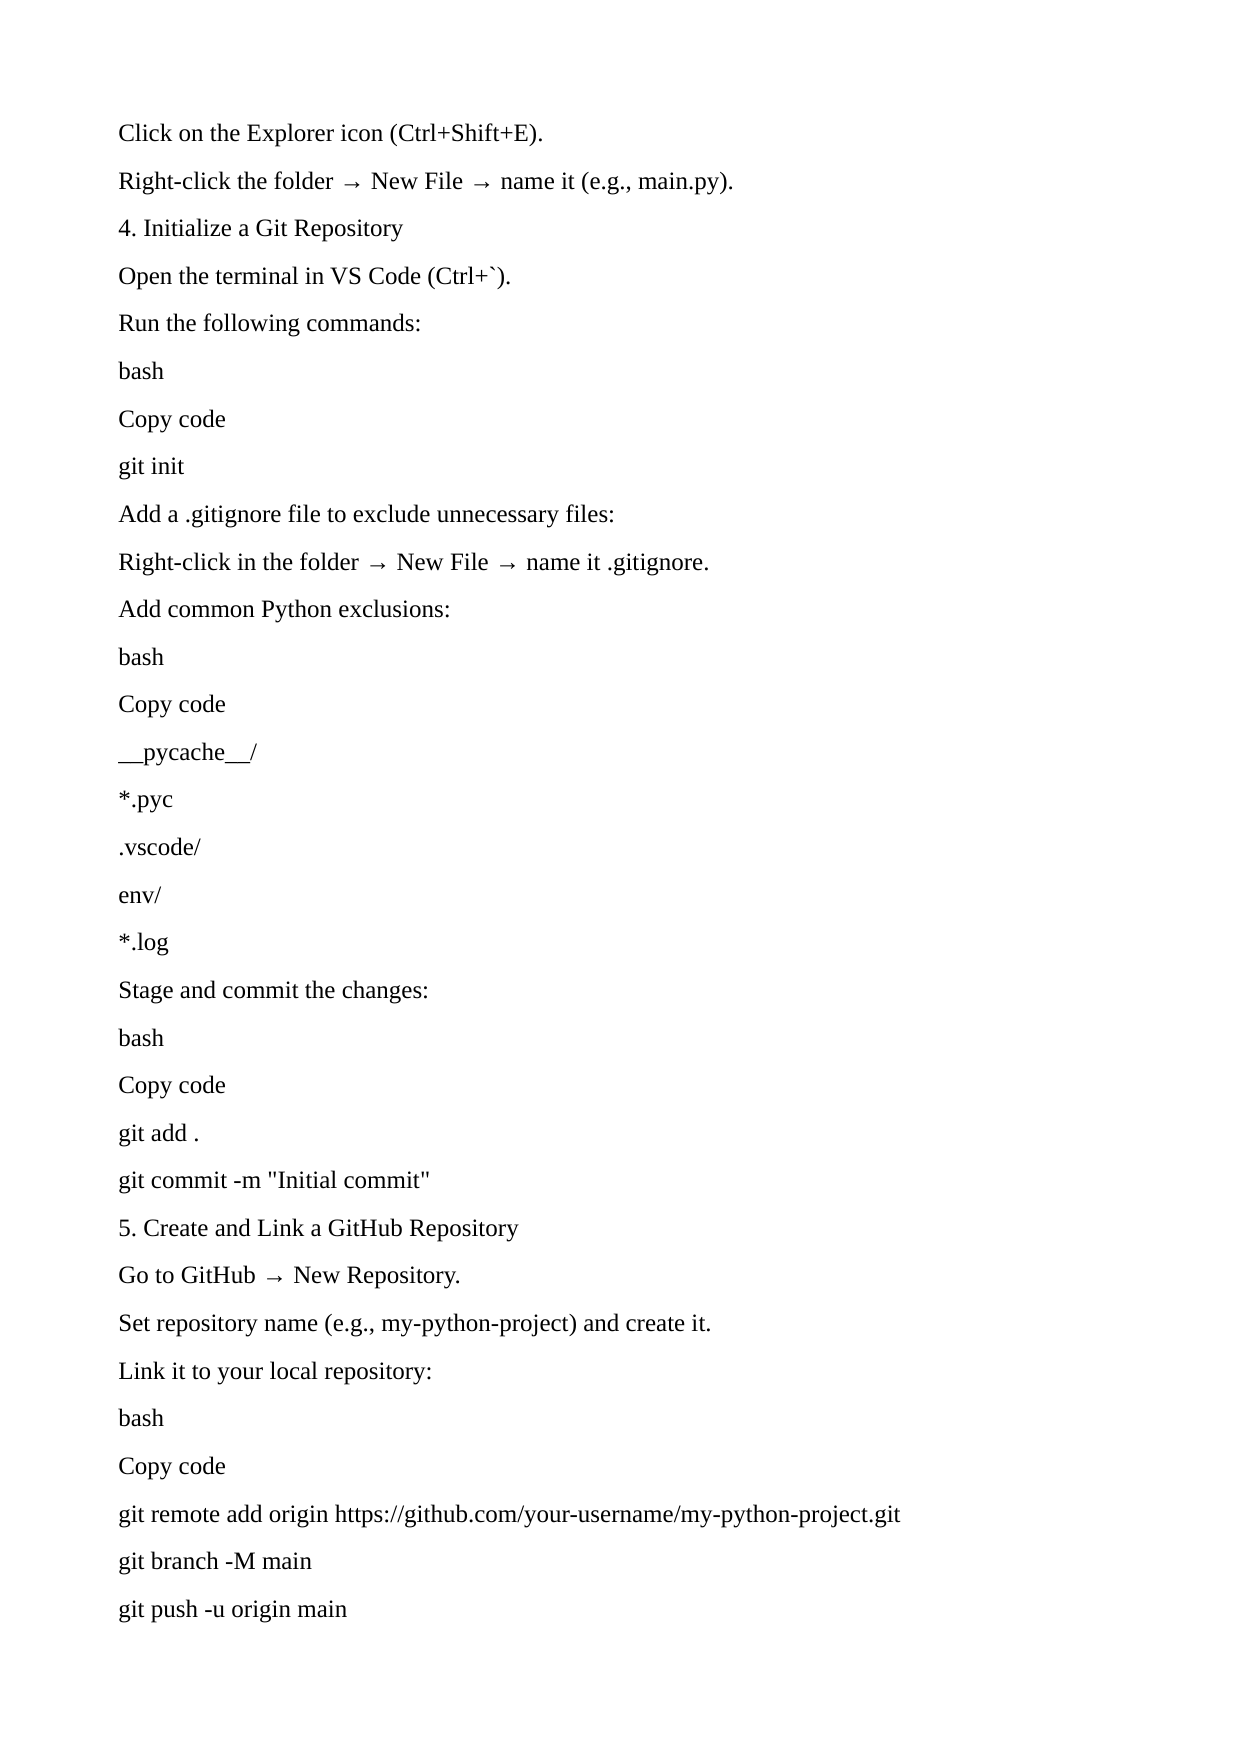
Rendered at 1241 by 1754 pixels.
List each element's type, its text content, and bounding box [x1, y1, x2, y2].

text *.log [118, 927, 1122, 956]
text git init [118, 451, 1122, 480]
text Link it to your local repository: [118, 1356, 1122, 1384]
text git remote add origin https://github.com/your-username/my-python-project.git [118, 1499, 1122, 1527]
text Add a .gitignore file to exclude unnecessary files: [118, 499, 1122, 528]
text Copy code [118, 404, 1122, 432]
text *.pyc [118, 784, 1122, 813]
text git branch -M main [118, 1546, 1122, 1575]
text __pycache__/ [118, 737, 1122, 766]
text Go to GitHub → New Repository. [118, 1261, 1122, 1289]
text Add common Python exclusions: [118, 594, 1122, 623]
text Run the following commands: [118, 308, 1122, 337]
text Copy code [118, 1070, 1122, 1099]
text bash [118, 356, 1122, 385]
text Stage and commit the changes: [118, 975, 1122, 1004]
text Set repository name (e.g., my-python-project) and create it. [118, 1308, 1122, 1337]
text 4. Initialize a Git Repository [118, 213, 1122, 242]
text git commit -m "Initial commit" [118, 1165, 1122, 1194]
text .vscode/ [118, 832, 1122, 861]
text Copy code [118, 689, 1122, 718]
text Right-click in the folder → New File → name it .gitignore. [118, 547, 1122, 575]
text env/ [118, 880, 1122, 908]
text Open the terminal in VS Code (Ctrl+`). [118, 261, 1122, 290]
text bash [118, 642, 1122, 671]
text bash [118, 1403, 1122, 1432]
text Click on the Explorer icon (Ctrl+Shift+E). [118, 118, 1122, 147]
text git push -u origin main [118, 1594, 1122, 1623]
text 5. Create and Link a GitHub Repository [118, 1213, 1122, 1242]
text git add . [118, 1118, 1122, 1147]
text Right-click the folder → New File → name it (e.g., main.py). [118, 166, 1122, 194]
text Copy code [118, 1451, 1122, 1480]
text bash [118, 1023, 1122, 1051]
